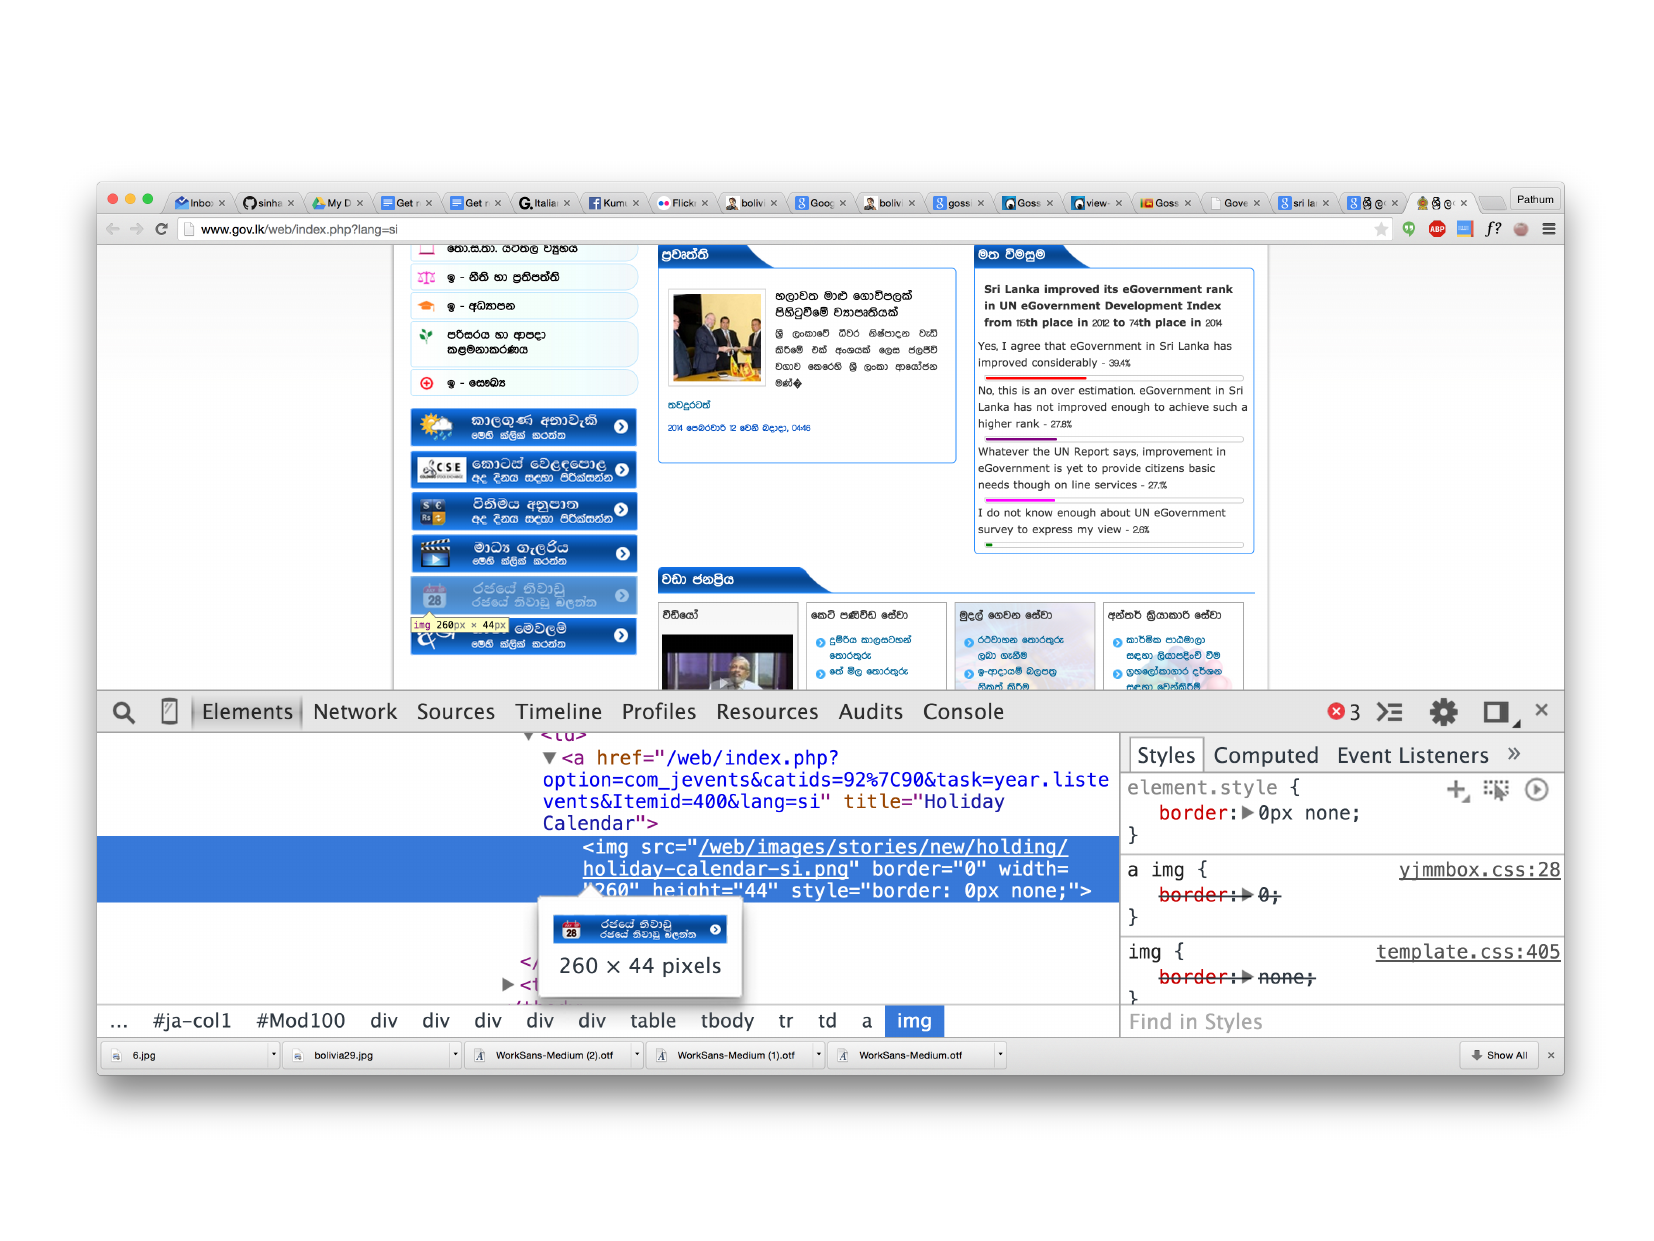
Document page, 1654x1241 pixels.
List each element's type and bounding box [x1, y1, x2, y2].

picture [48, 154, 1613, 1145]
